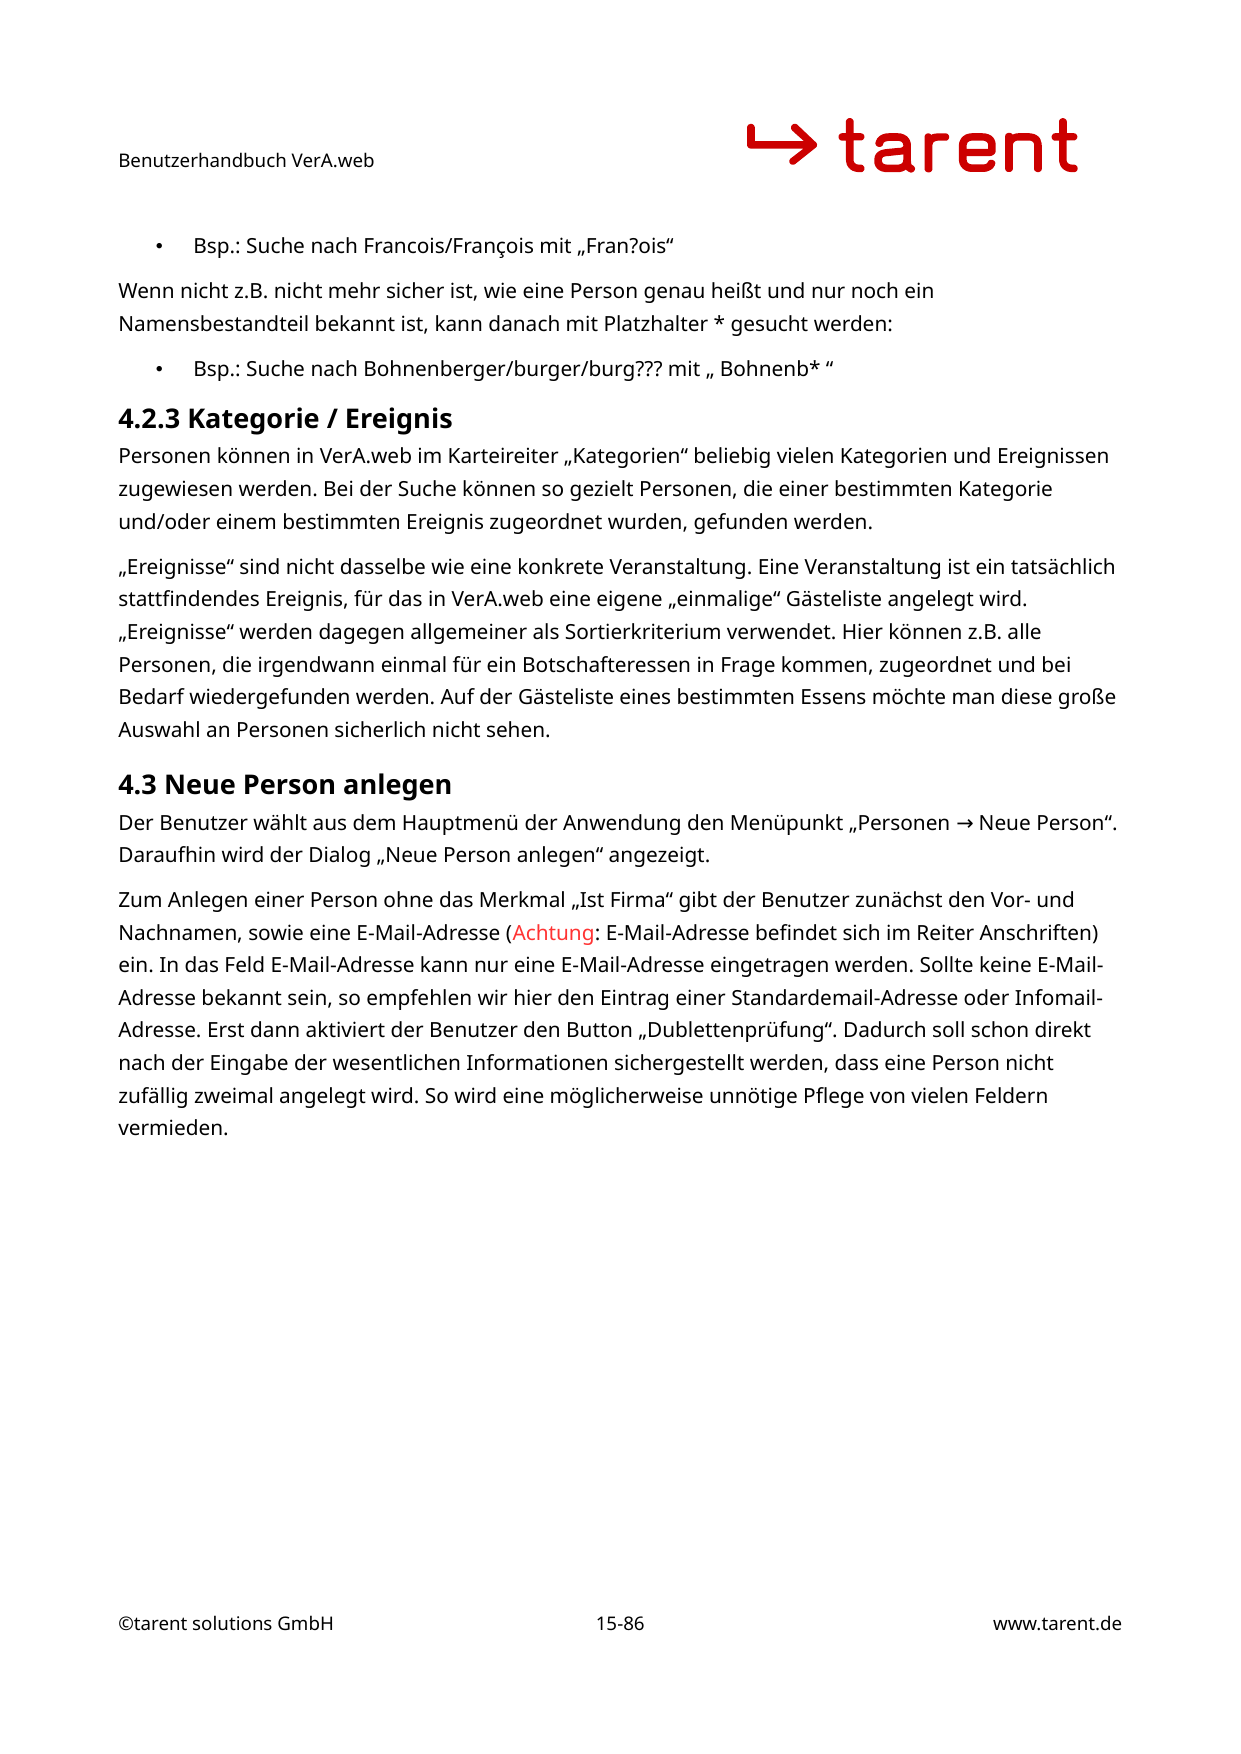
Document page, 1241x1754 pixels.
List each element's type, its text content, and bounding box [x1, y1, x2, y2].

list Bsp.: Suche nach Bohnenberger/burger/burg??? mit „ Bohnenb* “ [156, 354, 1122, 383]
subtitle Neue Person anlegen [118, 765, 1122, 802]
text „Ereignisse“ sind nicht dasselbe wie eine konkrete Veranstaltung. Eine Veranstaltung ist ein tatsächlich stattfindendes Ereignis, für das in VerA.web eine eigene „einmalige“ Gästeliste angelegt wird. „Ereignisse“ werden dagegen allgemeiner als Sortierkriterium verwendet. Hier können z.B. alle Personen, die irgendwann einmal für ein Botschafteressen in Frage kommen, zugeordnet und bei Bedarf wiedergefunden werden. Auf der Gästeliste eines bestimmten Essens möchte man diese große Auswahl an Personen sicherlich nicht sehen. [118, 552, 1122, 743]
text Zum Anlegen einer Person ohne das Merkmal „Ist Firma“ gibt der Benutzer zunächst den Vor- und Nachnamen, sowie eine E-Mail-Adresse (Achtung: E-Mail-Adresse befindet sich im Reiter Anschriften) ein. In das Feld E-Mail-Adresse kann nur eine E-Mail-Adresse eingetragen werden. Sollte keine E-Mail-Adresse bekannt sein, so empfehlen wir hier den Eintrag einer Standardemail-Adresse oder Infomail-Adresse. Erst dann aktiviert der Benutzer den Button „Dublettenprüfung“. Dadurch soll schon direkt nach der Eingabe der wesentlichen Informationen sichergestellt werden, dass eine Person nicht zufällig zweimal angelegt wird. So wird eine möglicherweise unnötige Pflege von vielen Feldern vermieden. [118, 885, 1122, 1142]
text Der Benutzer wählt aus dem Hauptmenü der Anwendung den Menüpunkt „Personen → Neue Person“. Daraufhin wird der Dialog „Neue Person anlegen“ angezeigt. [118, 808, 1122, 869]
text Personen können in VerA.web im Karteireiter „Kategorien“ beliebig vielen Kategorien und Ereignissen zugewiesen werden. Bei der Suche können so gezielt Personen, die einer bestimmten Kategorie und/oder einem bestimmten Ereignis zugeordnet wurden, gefunden werden. [118, 442, 1122, 535]
text Wenn nicht z.B. nicht mehr sicher ist, wie eine Person genau heißt und nur noch ein Namensbestandteil bekannt ist, kann danach mit Platzhalter * gesucht werden: [118, 277, 1122, 338]
subtitle Kategorie / Ereignis [118, 399, 1122, 436]
list Bsp.: Suche nach Francois/François mit „Fran?ois“ [156, 232, 1122, 260]
